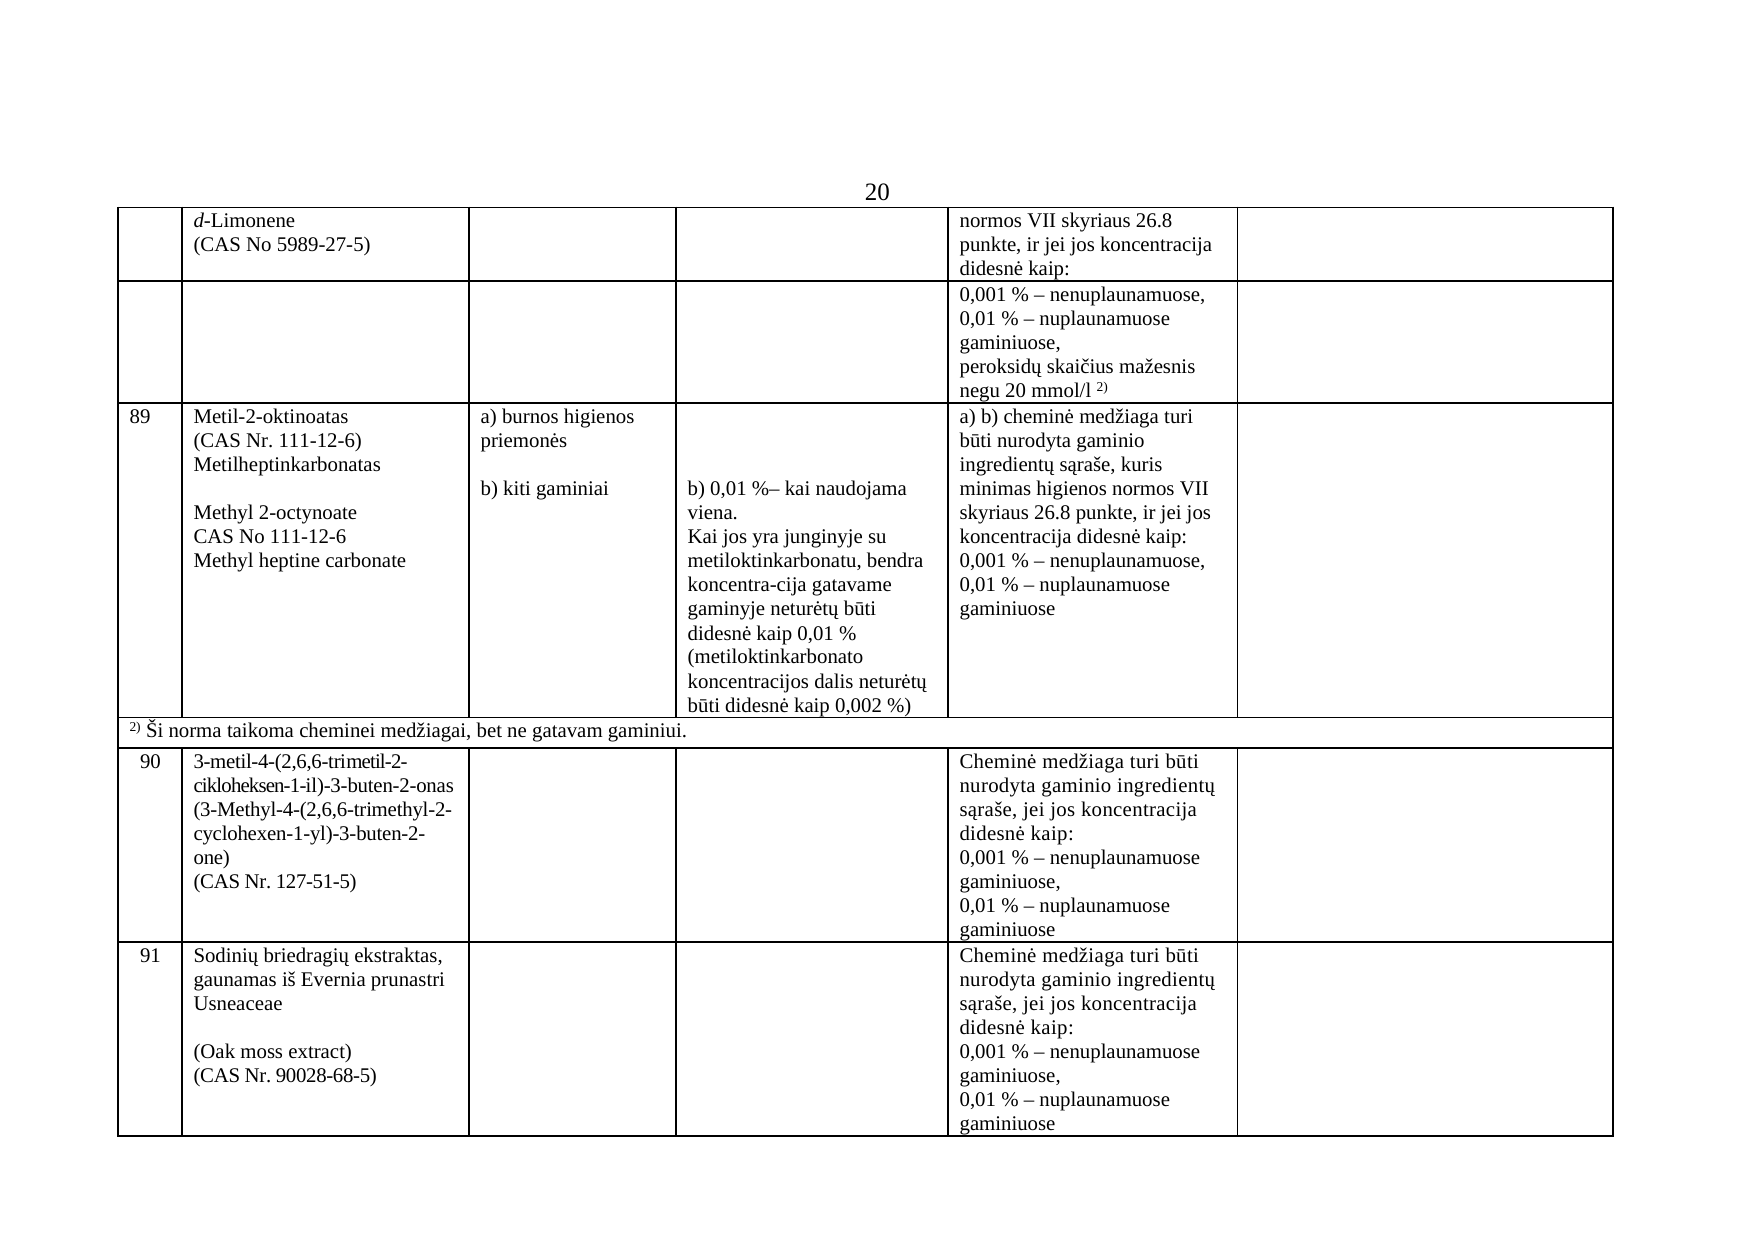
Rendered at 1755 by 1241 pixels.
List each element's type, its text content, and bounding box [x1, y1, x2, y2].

table_cell [470, 943, 675, 1039]
table_cell [470, 1039, 675, 1135]
table_cell [119, 1039, 181, 1135]
table_cell [1238, 943, 1612, 1039]
table_cell [119, 282, 181, 402]
table_cell 0,001 % – nenuplaunamuose gaminiuose, 0,01 % – nuplaunamuose gaminiuose [949, 1039, 1237, 1135]
table_cell a) burnos higienos priemonės b) kiti gaminiai [470, 404, 675, 717]
table_cell b) 0,01 %– kai naudojama viena. Kai jos yra junginyje su metiloktinkarbonatu, bendra koncentra-cija gatavame gaminyje neturėtų būti didesnė kaip 0,01 %(metiloktinkarbonato koncentracijos dalis neturėtų būti didesnė kaip 0,002 %) [677, 404, 947, 717]
table_cell [1238, 404, 1612, 717]
table_cell [677, 943, 947, 1039]
table_cell 3-metil-4-(2,6,6-trimetil-2-cikloheksen-1-il)-3-buten-2-onas (3-Methyl-4-(2,6,6-trimethyl-2-cyclohexen-1-yl)-3-buten-2-one) (CAS Nr. 127-51-5) [183, 749, 468, 941]
table_cell Cheminė medžiaga turi būti nurodyta gaminio ingredientų sąraše, jei jos koncentracija didesnė kaip: 0,001 % – nenuplaunamuose gaminiuose, 0,01 % – nuplaunamuose gaminiuose [949, 749, 1237, 941]
table_cell [1238, 208, 1612, 280]
table_cell [1614, 207, 1754, 280]
table_cell normos VII skyriaus 26.8 punkte, ir jei jos koncentracija didesnė kaip: [949, 208, 1237, 280]
table_cell [1238, 1039, 1612, 1135]
table_cell Metil-2-oktinoatas (CAS Nr. 111-12-6) Metilheptinkarbonatas Methyl 2-octynoate CAS No 111-12-6 Methyl heptine carbonate [183, 404, 468, 717]
table_cell [119, 208, 181, 280]
table_cell [1238, 749, 1612, 941]
table_cell [1614, 402, 1754, 717]
table_cell d-Limonene (CAS No 5989-27-5) [183, 208, 468, 280]
table_cell a) b) cheminė medžiaga turi būti nurodyta gaminio ingredientų sąraše, kuris minimas higienos normos VII skyriaus 26.8 punkte, ir jei jos koncentracija didesnė kaip: 0,001 % – nenuplaunamuose, 0,01 % – nuplaunamuose gaminiuose [949, 404, 1237, 717]
table_cell [183, 282, 468, 402]
table_cell [677, 208, 947, 280]
table_cell Sodinių briedragių ekstraktas, gaunamas iš Evernia prunastri Usneaceae [183, 943, 468, 1039]
table_cell 89 [119, 404, 181, 717]
table_cell 2) Ši norma taikoma cheminei medžiagai, bet ne gatavam gaminiui. [119, 718, 1612, 747]
table_cell [677, 749, 947, 941]
table_cell 0,001 % – nenuplaunamuose, 0,01 % – nuplaunamuose gaminiuose, peroksidų skaičius mažesnis negu 20 mmol/l 2) [949, 282, 1237, 402]
table_cell [1238, 282, 1612, 402]
table_cell [677, 282, 947, 402]
table_cell [677, 1039, 947, 1135]
table_cell [1614, 717, 1754, 747]
table_cell [470, 749, 675, 941]
table_cell (Oak moss extract) (CAS Nr. 90028-68-5) [183, 1039, 468, 1135]
table_cell [1614, 747, 1754, 941]
table_cell [1614, 941, 1754, 1039]
table_cell [470, 282, 675, 402]
table_cell 90 [119, 749, 181, 941]
table_cell [1614, 280, 1754, 402]
table_cell [1614, 1039, 1754, 1135]
table_cell 91 [119, 943, 181, 1039]
table_cell [470, 208, 675, 280]
table_cell Cheminė medžiaga turi būti nurodyta gaminio ingredientų sąraše, jei jos koncentracija didesnė kaip: [949, 943, 1237, 1039]
